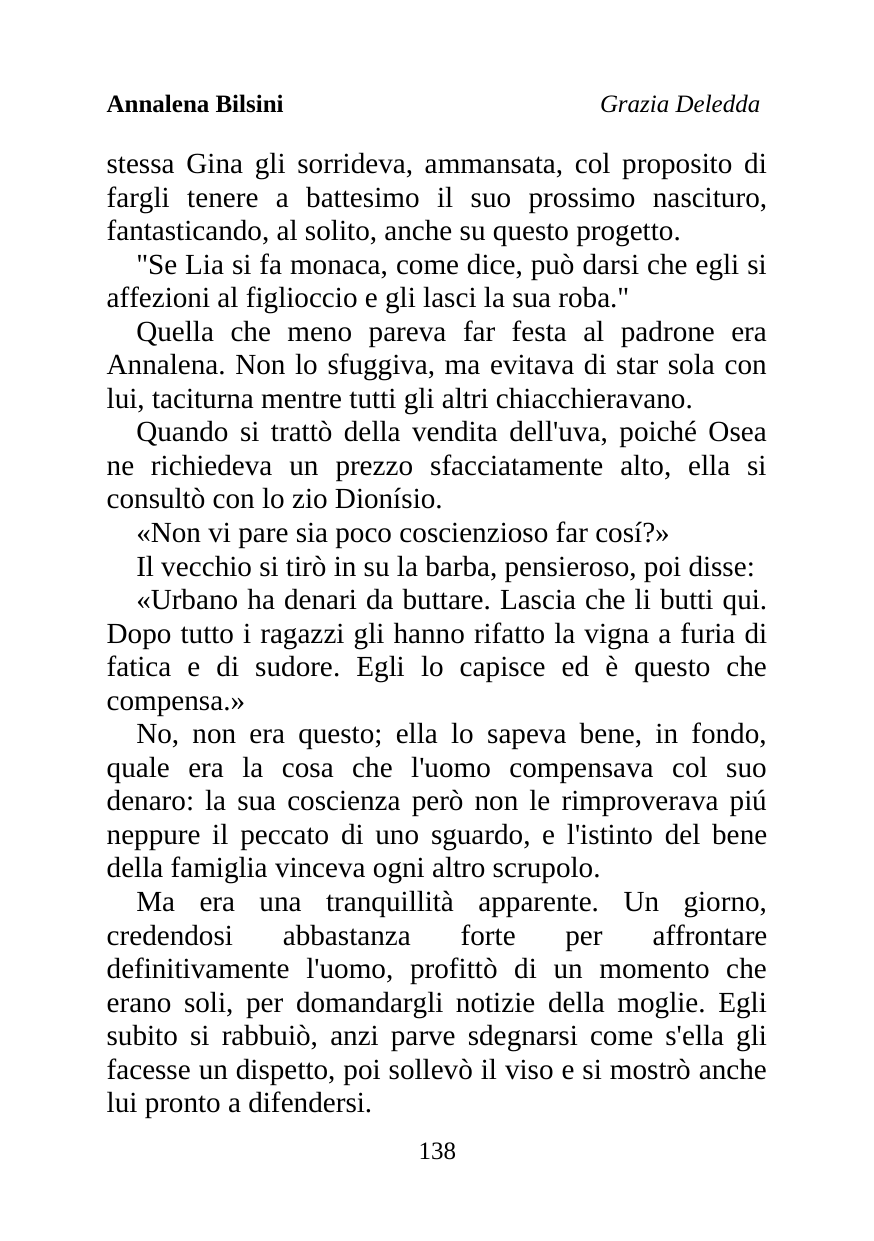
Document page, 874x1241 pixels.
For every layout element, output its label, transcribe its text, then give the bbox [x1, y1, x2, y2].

text Quella che meno pareva far festa al padrone era Annalena. Non lo sfuggiva, ma evitava di star sola con lui, taciturna mentre tutti gli altri chiacchieravano. [106, 314, 768, 414]
text Il vecchio si tirò in su la barba, pensieroso, poi disse: [106, 549, 768, 582]
text stessa Gina gli sorrideva, ammansata, col proposito di fargli tenere a battesimo il suo prossimo nascituro, fantasticando, al solito, anche su questo progetto. [106, 146, 768, 247]
text "Se Lia si fa monaca, come dice, può darsi che egli si affezioni al figlioccio e gli lasci la sua roba." [106, 247, 768, 314]
text Quando si trattò della vendita dell'uva, poiché Osea ne richiedeva un prezzo sfacciatamente alto, ella si consultò con lo zio Dionísio. [106, 414, 768, 515]
text «Non vi pare sia poco coscienzioso far cosí?» [106, 515, 768, 549]
text «Urbano ha denari da buttare. Lascia che li butti qui. Dopo tutto i ragazzi gli hanno rifatto la vigna a furia di fatica e di sudore. Egli lo capisce ed è questo che compensa.» [106, 582, 768, 716]
text No, non era questo; ella lo sapeva bene, in fondo, quale era la cosa che l'uomo compensava col suo denaro: la sua coscienza però non le rimproverava piú neppure il peccato di uno sguardo, e l'istinto del bene della famiglia vinceva ogni altro scrupolo. [106, 716, 768, 884]
text Ma era una tranquillità apparente. Un giorno, credendosi abbastanza forte per affrontare definitivamente l'uomo, profittò di un momento che erano soli, per domandargli notizie della moglie. Egli subito si rabbuiò, anzi parve sdegnarsi come s'ella gli facesse un dispetto, poi sollevò il viso e si mostrò anche lui pronto a difendersi. [106, 884, 768, 1119]
